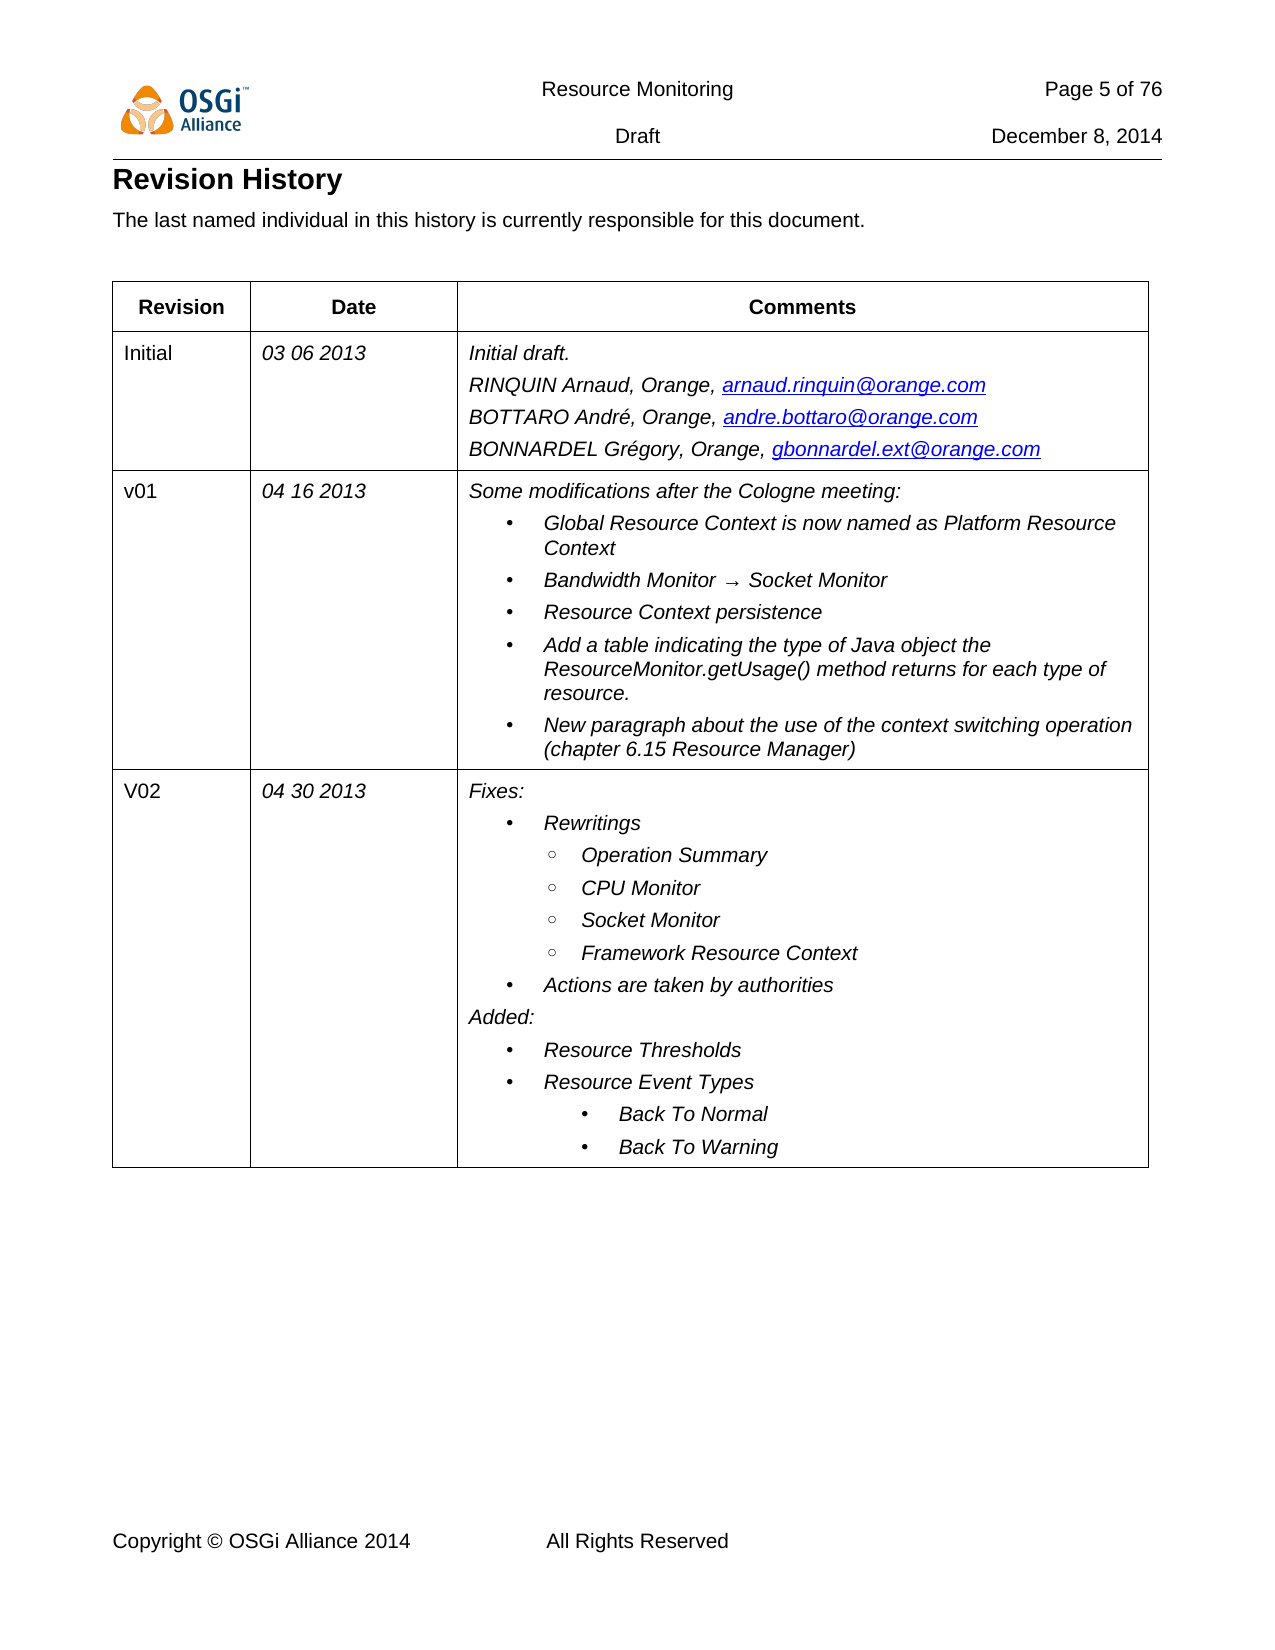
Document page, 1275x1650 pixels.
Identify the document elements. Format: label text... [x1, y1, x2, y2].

table_cell Fixes: Rewritings Operation Summary CPU Monitor Socket Monitor Framework Resource Context Actions are taken by authorities Added: Resource Thresholds Resource Event Types Back To Normal Back To Warning [458, 770, 1148, 1167]
table_cell 03 06 2013 [251, 332, 457, 469]
table_cell Initial [113, 332, 250, 469]
table_header Revision [113, 282, 250, 331]
table_cell 04 16 2013 [251, 471, 457, 769]
table_cell Initial draft. RINQUIN Arnaud, Orange, arnaud.rinquin@orange.com BOTTARO André, Orange, andre.bottaro@orange.com BONNARDEL Grégory, Orange, gbonnardel.ext@orange.com [458, 332, 1148, 469]
table_cell v01 [113, 471, 250, 769]
text The last named individual in this history is currently responsible for this document. [112, 208, 1162, 232]
table_cell V02 [113, 770, 250, 1167]
picture [113, 78, 257, 142]
table_cell Some modifications after the Cologne meeting: Global Resource Context is now named as Platform Resource Context Bandwidth Monitor → Socket Monitor Resource Context persistence Add a table indicating the type of Java object the ResourceMonitor.getUsage() method returns for each type of resource. New paragraph about the use of the context switching operation (chapter 6.15 Resource Manager) [458, 471, 1148, 769]
table_header Date [251, 282, 457, 331]
subtitle Revision History [112, 160, 1162, 196]
table_cell 04 30 2013 [251, 770, 457, 1167]
table_header Comments [458, 282, 1148, 331]
